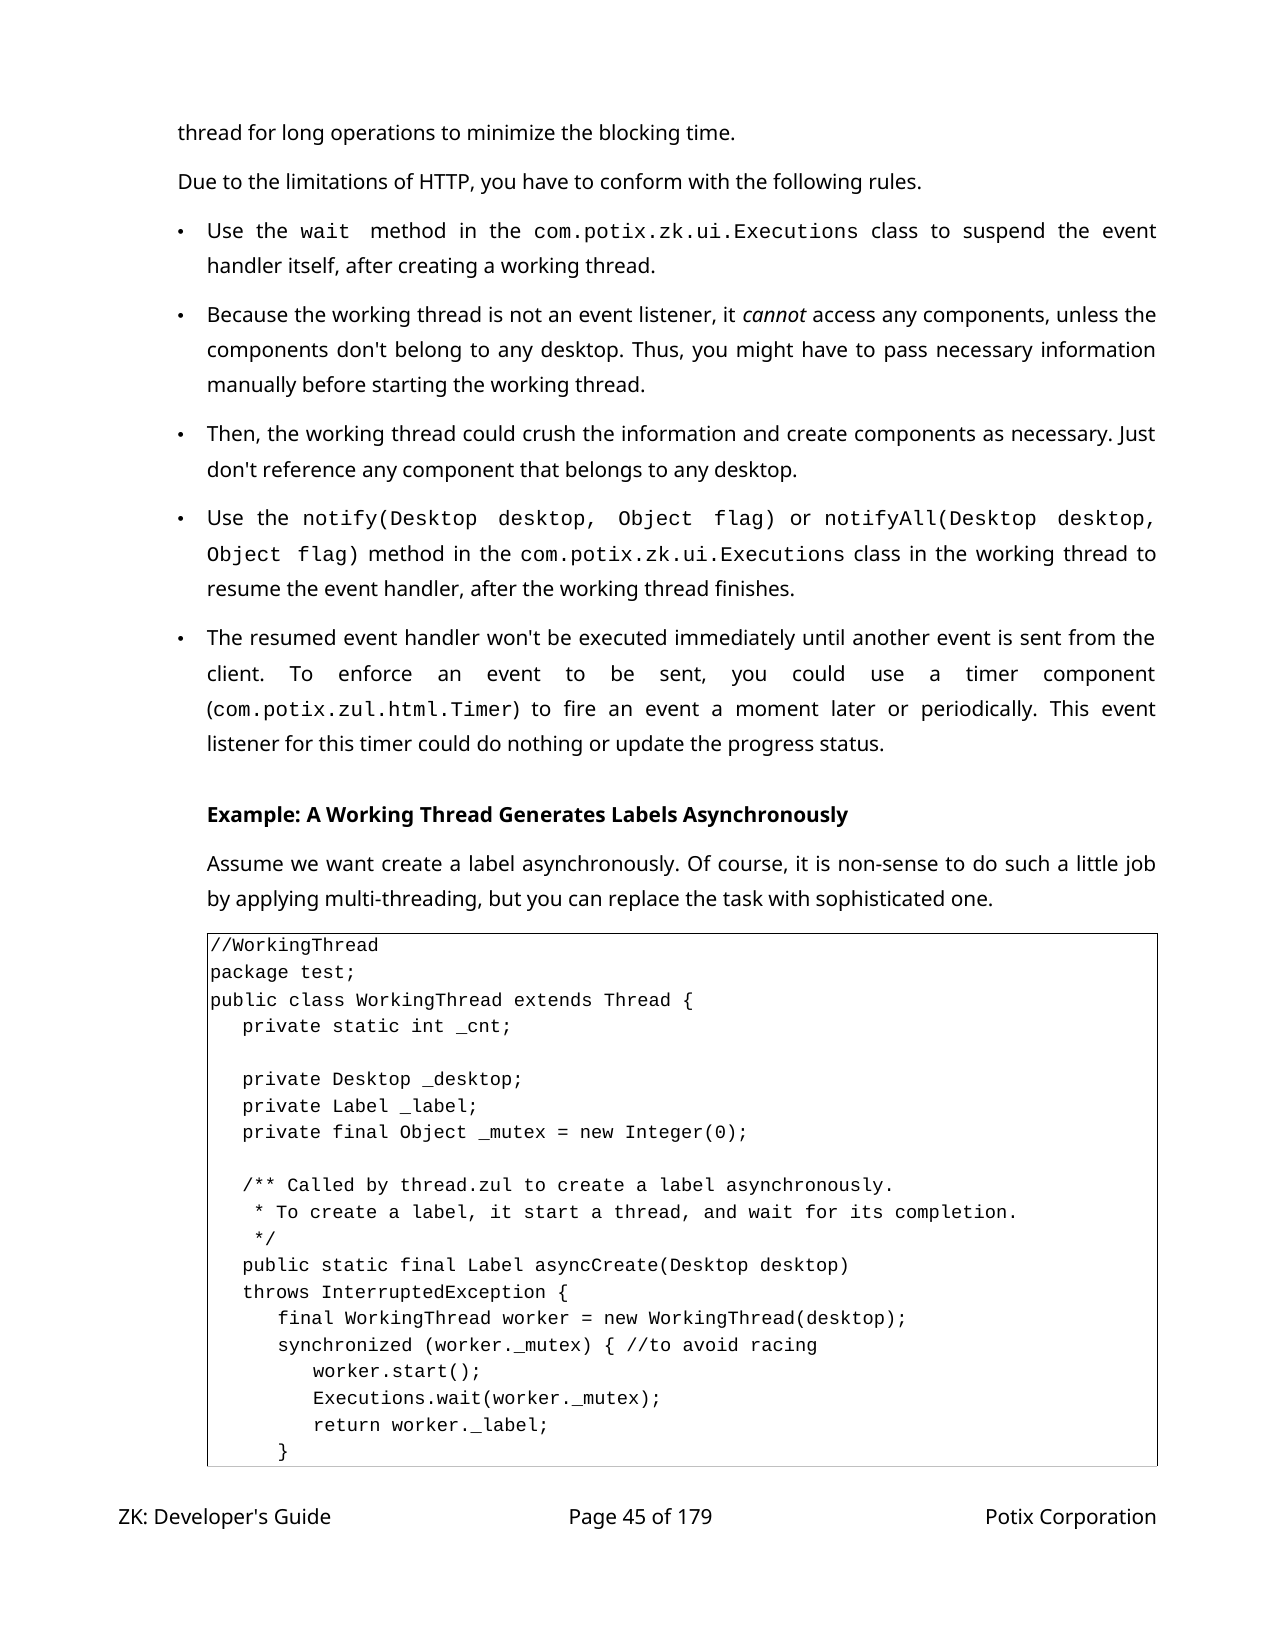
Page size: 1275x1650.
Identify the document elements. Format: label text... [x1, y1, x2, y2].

text package test; [208, 960, 1157, 984]
list Use the notify(Desktop desktop, Object flag) or notifyAll(Desktop desktop, Object flag) method in the com.potix.zk.ui.Executions class in the working thread to resume the event handler, after the working thread finishes. [177, 503, 1157, 603]
list The resumed event handler won't be executed immediately until another event is sent from the client. To enforce an event to be sent, you could use a timer component (com.potix.zul.html.Timer) to fire an event a moment later or periodically. This event listener for this timer could do nothing or update the progress status. [177, 623, 1157, 758]
text thread for long operations to minimize the blocking time. [177, 118, 1157, 146]
text //WorkingThread [208, 934, 1157, 957]
text Due to the limitations of HTTP, you have to conform with the following rules. [177, 167, 1157, 195]
list Use the wait method in the com.potix.zk.ui.Executions class to suspend the event handler itself, after creating a working thread. [177, 216, 1157, 279]
subtitle Example: A Working Thread Generates Labels Asynchronously [207, 800, 1157, 828]
list Because the working thread is not an event listener, it cannot access any components, unless the components don't belong to any desktop. Thus, you might have to pass necessary information manually before starting the working thread. [177, 300, 1157, 399]
text public class WorkingThread extends Thread { private static int _cnt; private Desktop _desktop; private Label _label; private final Object _mutex = new Integer(0); /** Called by thread.zul to create a label asynchronously. * To create a label, it start a thread, and wait for its completion. */ public static final Label asyncCreate(Desktop desktop) throws InterruptedException { final WorkingThread worker = new WorkingThread(desktop); synchronized (worker._mutex) { //to avoid racing worker.start(); Executions.wait(worker._mutex); return worker._label; } [208, 987, 1157, 1466]
list Then, the working thread could crush the information and create components as necessary. Just don't reference any component that belongs to any desktop. [177, 419, 1157, 483]
text Assume we want create a label asynchronously. Of course, it is non-sense to do such a little job by applying multi-threading, but you can replace the task with sophisticated one. [207, 849, 1157, 912]
